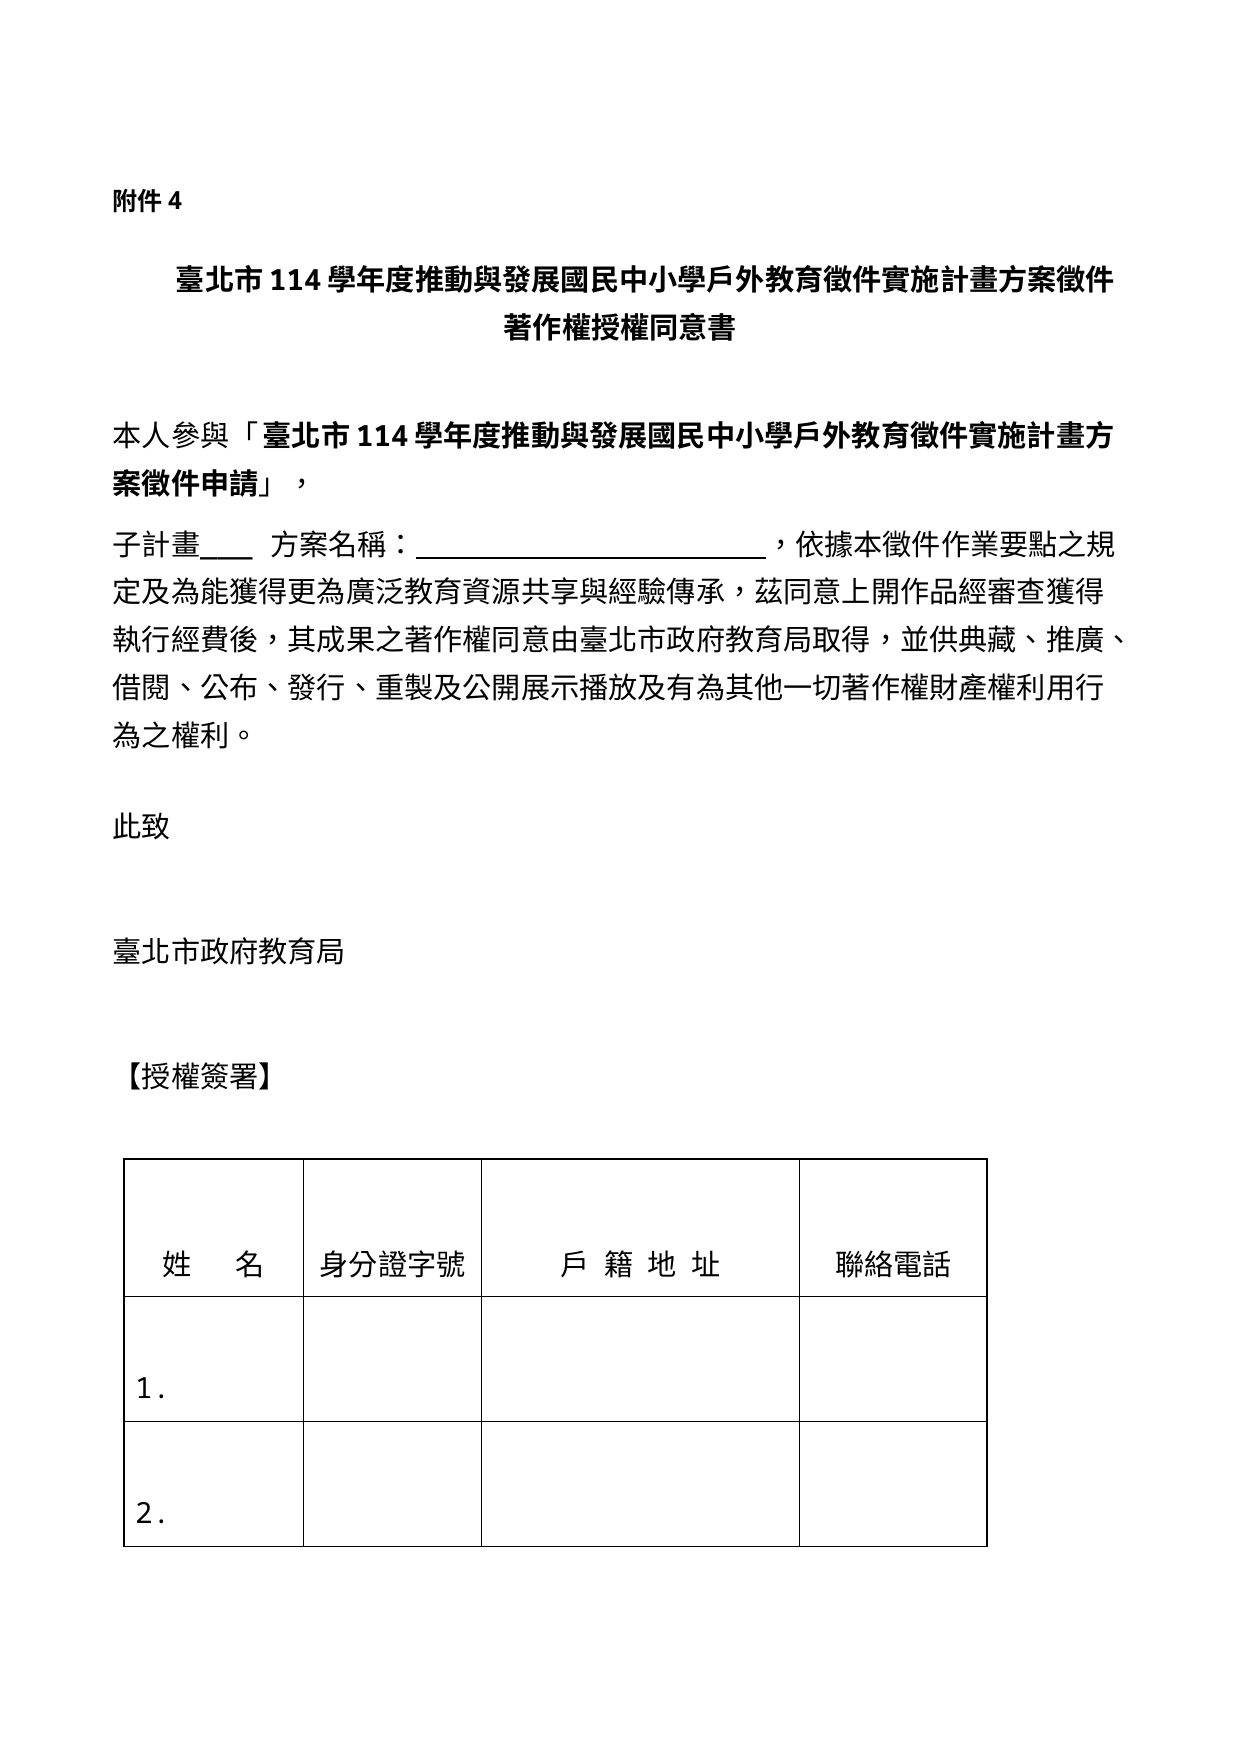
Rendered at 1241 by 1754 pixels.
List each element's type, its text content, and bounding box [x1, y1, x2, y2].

text 臺北市114學年度推動與發展國民中小學戶外教育徵件實施計畫方案徵件著作權授權同意書 [112, 252, 1128, 348]
table_header 姓 名 [125, 1160, 303, 1296]
table_header 戶 籍 地 址 [482, 1160, 799, 1296]
text 此致 [112, 783, 1128, 846]
text 本人參與「 臺北市114學年度推動與發展國民中小學戶外教育徵件實施計畫方案徵件申請」， [112, 408, 1128, 504]
table_cell [482, 1297, 799, 1421]
text 【授權簽署】 [112, 1033, 1128, 1096]
table_cell 2. [125, 1422, 303, 1546]
table_cell [800, 1297, 986, 1421]
text 子計畫___ 方案名稱： ，依據本徵件作業要點之規定及為能獲得更為廣泛教育資源共享與經驗傳承，茲同意上開作品經審查獲得執行經費後，其成果之著作權同意由臺北市政府教育局取得，並供典藏、推廣、借閱、公布、發行、重製及公開展示播放及有為其他一切著作權財產權利用行為之權利。 [112, 517, 1128, 756]
table_cell [304, 1422, 481, 1546]
table_header 身分證字號 [304, 1160, 481, 1296]
table_header 聯絡電話 [800, 1160, 986, 1296]
table_cell [304, 1297, 481, 1421]
table_cell [800, 1422, 986, 1546]
text 臺北市政府教育局 [112, 908, 1128, 971]
table_cell [482, 1422, 799, 1546]
text 附件4 [112, 158, 1128, 221]
table_cell 1. [125, 1297, 303, 1421]
